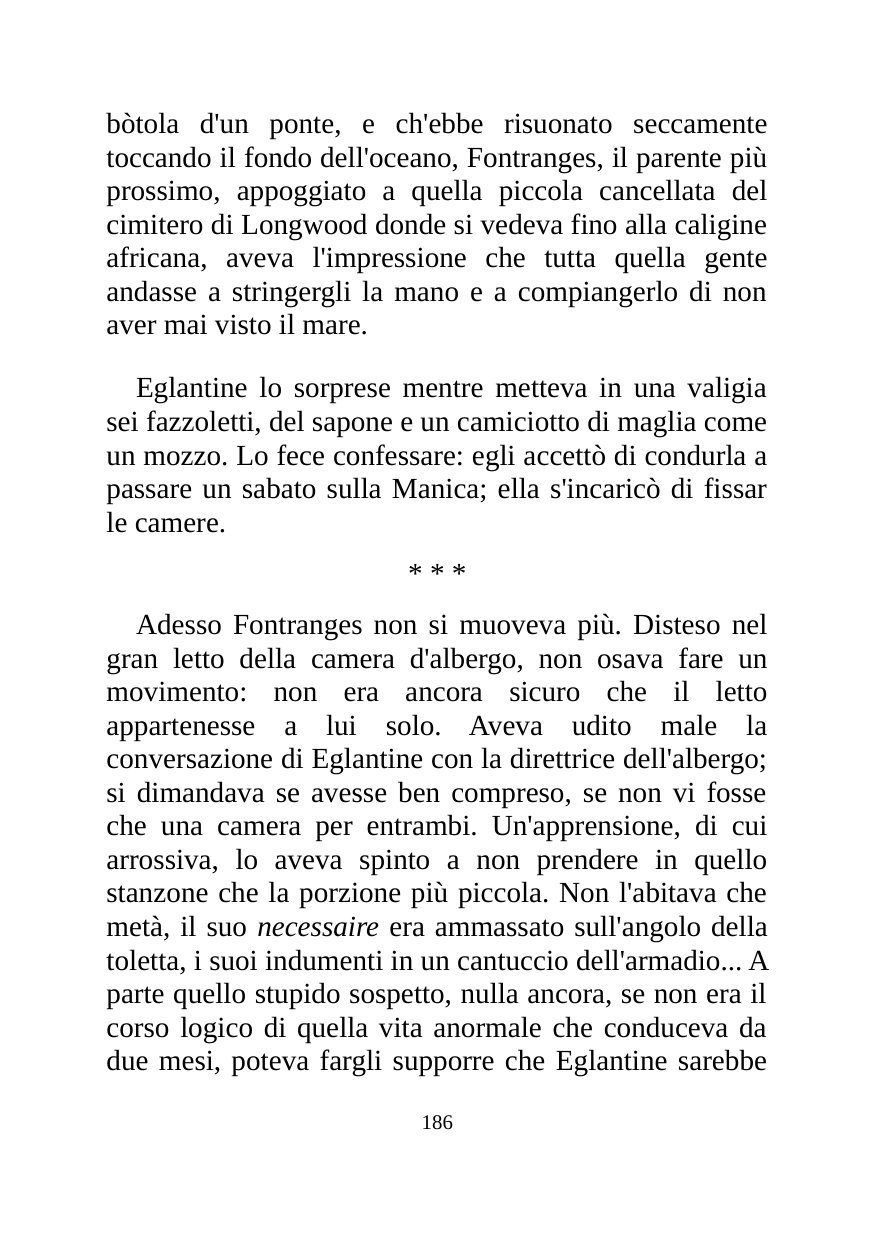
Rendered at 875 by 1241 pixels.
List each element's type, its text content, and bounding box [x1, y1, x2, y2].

text Eglantine lo sorprese mentre metteva in una valigia sei fazzoletti, del sapone e un camiciotto di maglia come un mozzo. Lo fece confessare: egli accettò di condurla a passare un sabato sulla Manica; ella s'incaricò di fissar le camere. [106, 371, 768, 538]
text Adesso Fontranges non si muoveva più. Disteso nel gran letto della camera d'albergo, non osava fare un movimento: non era ancora sicuro che il letto appartenesse a lui solo. Aveva udito male la conversazione di Eglantine con la direttrice dell'albergo; si dimandava se avesse ben compreso, se non vi fosse che una camera per entrambi. Un'apprensione, di cui arrossiva, lo aveva spinto a non prendere in quello stanzone che la porzione più piccola. Non l'abitava che metà, il suo necessaire era ammassato sull'angolo della toletta, i suoi indumenti in un cantuccio dell'armadio... A parte quello stupido sospetto, nulla ancora, se non era il corso logico di quella vita anormale che conduceva da due mesi, poteva fargli supporre che Eglantine sarebbe [106, 607, 768, 1077]
text * * * [106, 556, 768, 589]
text bòtola d'un ponte, e ch'ebbe risuonato seccamente toccando il fondo dell'oceano, Fontranges, il parente più prossimo, appoggiato a quella piccola cancellata del cimitero di Longwood donde si vedeva fino alla caligine africana, aveva l'impressione che tutta quella gente andasse a stringergli la mano e a compiangerlo di non aver mai visto il mare. [106, 106, 768, 341]
